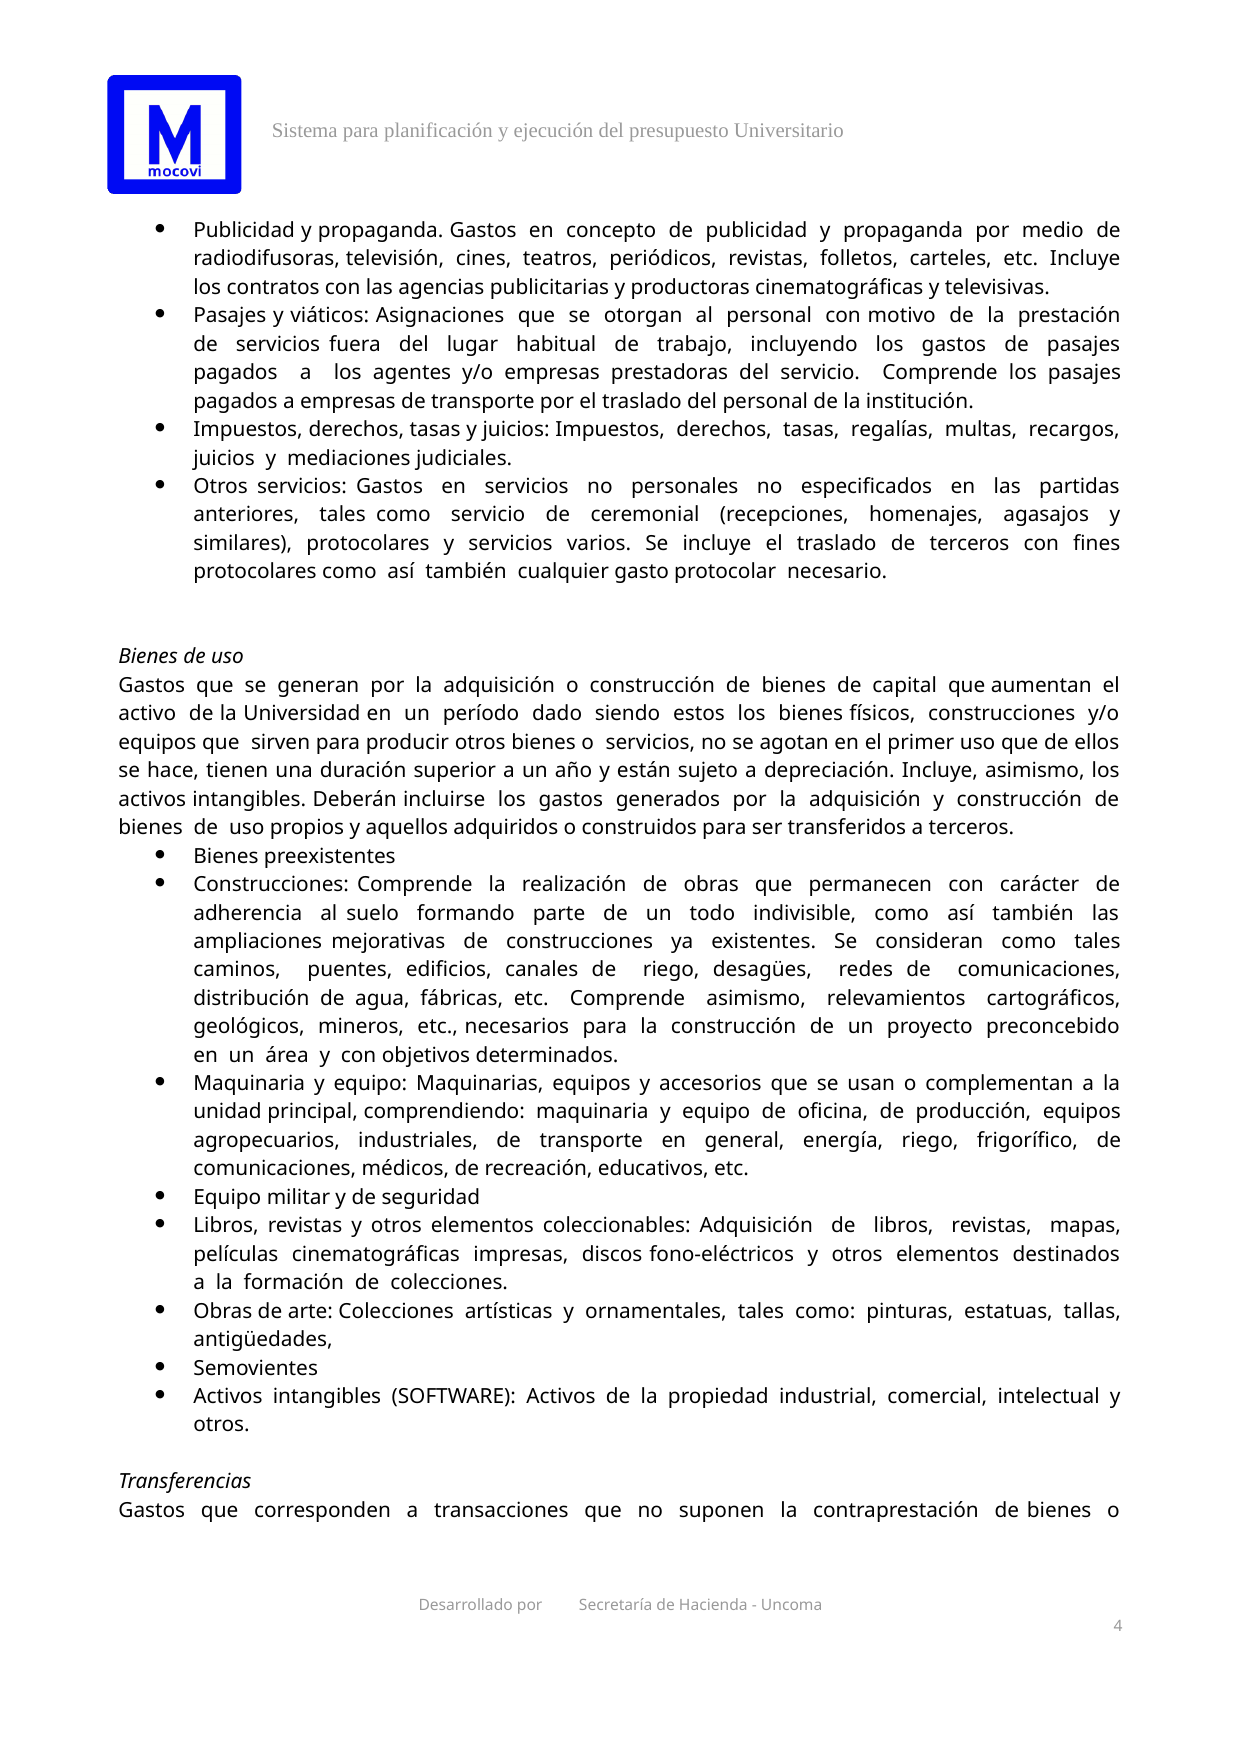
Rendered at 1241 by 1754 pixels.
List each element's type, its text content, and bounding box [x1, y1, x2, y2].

list Libros, revistas y otros elementos coleccionables: Adquisición de libros, revistas, mapas, películas cinematográficas impresas, discos fono-eléctricos y otros elementos destinados a la formación de colecciones. [156, 1210, 1122, 1296]
picture [107, 75, 242, 194]
list Maquinaria y equipo: Maquinarias, equipos y accesorios que se usan o complementan a la unidad principal, comprendiendo: maquinaria y equipo de oficina, de producción, equipos agropecuarios, industriales, de transporte en general, energía, riego, frigorífico, de comunicaciones, médicos, de recreación, educativos, etc. [156, 1068, 1122, 1182]
list Impuestos, derechos, tasas y juicios: Impuestos, derechos, tasas, regalías, multas, recargos, juicios y mediaciones judiciales. [156, 414, 1122, 471]
list Equipo militar y de seguridad [156, 1182, 1122, 1210]
text Gastos que se generan por la adquisición o construcción de bienes de capital que aumentan el activo de la Universidad en un período dado siendo estos los bienes físicos, construcciones y/o equipos que sirven para producir otros bienes o servicios, no se agotan en el primer uso que de ellos se hace, tienen una duración superior a un año y están sujeto a depreciación. Incluye, asimismo, los activos intangibles. Deberán incluirse los gastos generados por la adquisición y construcción de bienes de uso propios y aquellos adquiridos o construidos para ser transferidos a terceros. [118, 670, 1122, 841]
list Otros servicios: Gastos en servicios no personales no especificados en las partidas anteriores, tales como servicio de ceremonial (recepciones, homenajes, agasajos y similares), protocolares y servicios varios. Se incluye el traslado de terceros con fines protocolares como así también cualquier gasto protocolar necesario. [156, 471, 1122, 585]
list Activos intangibles (SOFTWARE): Activos de la propiedad industrial, comercial, intelectual y otros. [156, 1381, 1122, 1438]
list Bienes preexistentes [156, 841, 1122, 869]
text Bienes de uso [118, 642, 1122, 670]
text Gastos que corresponden a transacciones que no suponen la contraprestación de bienes o [118, 1495, 1122, 1523]
list Publicidad y propaganda. Gastos en concepto de publicidad y propaganda por medio de radiodifusoras, televisión, cines, teatros, periódicos, revistas, folletos, carteles, etc. Incluye los contratos con las agencias publicitarias y productoras cinematográficas y televisivas. [156, 215, 1122, 300]
list Semovientes [156, 1353, 1122, 1381]
list Construcciones: Comprende la realización de obras que permanecen con carácter de adherencia al suelo formando parte de un todo indivisible, como así también las ampliaciones mejorativas de construcciones ya existentes. Se consideran como tales caminos, puentes, edificios, canales de riego, desagües, redes de comunicaciones, distribución de agua, fábricas, etc. Comprende asimismo, relevamientos cartográficos, geológicos, mineros, etc., necesarios para la construcción de un proyecto preconcebido en un área y con objetivos determinados. [156, 869, 1122, 1068]
text Transferencias [118, 1466, 1122, 1495]
list Obras de arte: Colecciones artísticas y ornamentales, tales como: pinturas, estatuas, tallas, antigüedades, [156, 1296, 1122, 1353]
list Pasajes y viáticos: Asignaciones que se otorgan al personal con motivo de la prestación de servicios fuera del lugar habitual de trabajo, incluyendo los gastos de pasajes pagados a los agentes y/o empresas prestadoras del servicio. Comprende los pasajes pagados a empresas de transporte por el traslado del personal de la institución. [156, 300, 1122, 414]
